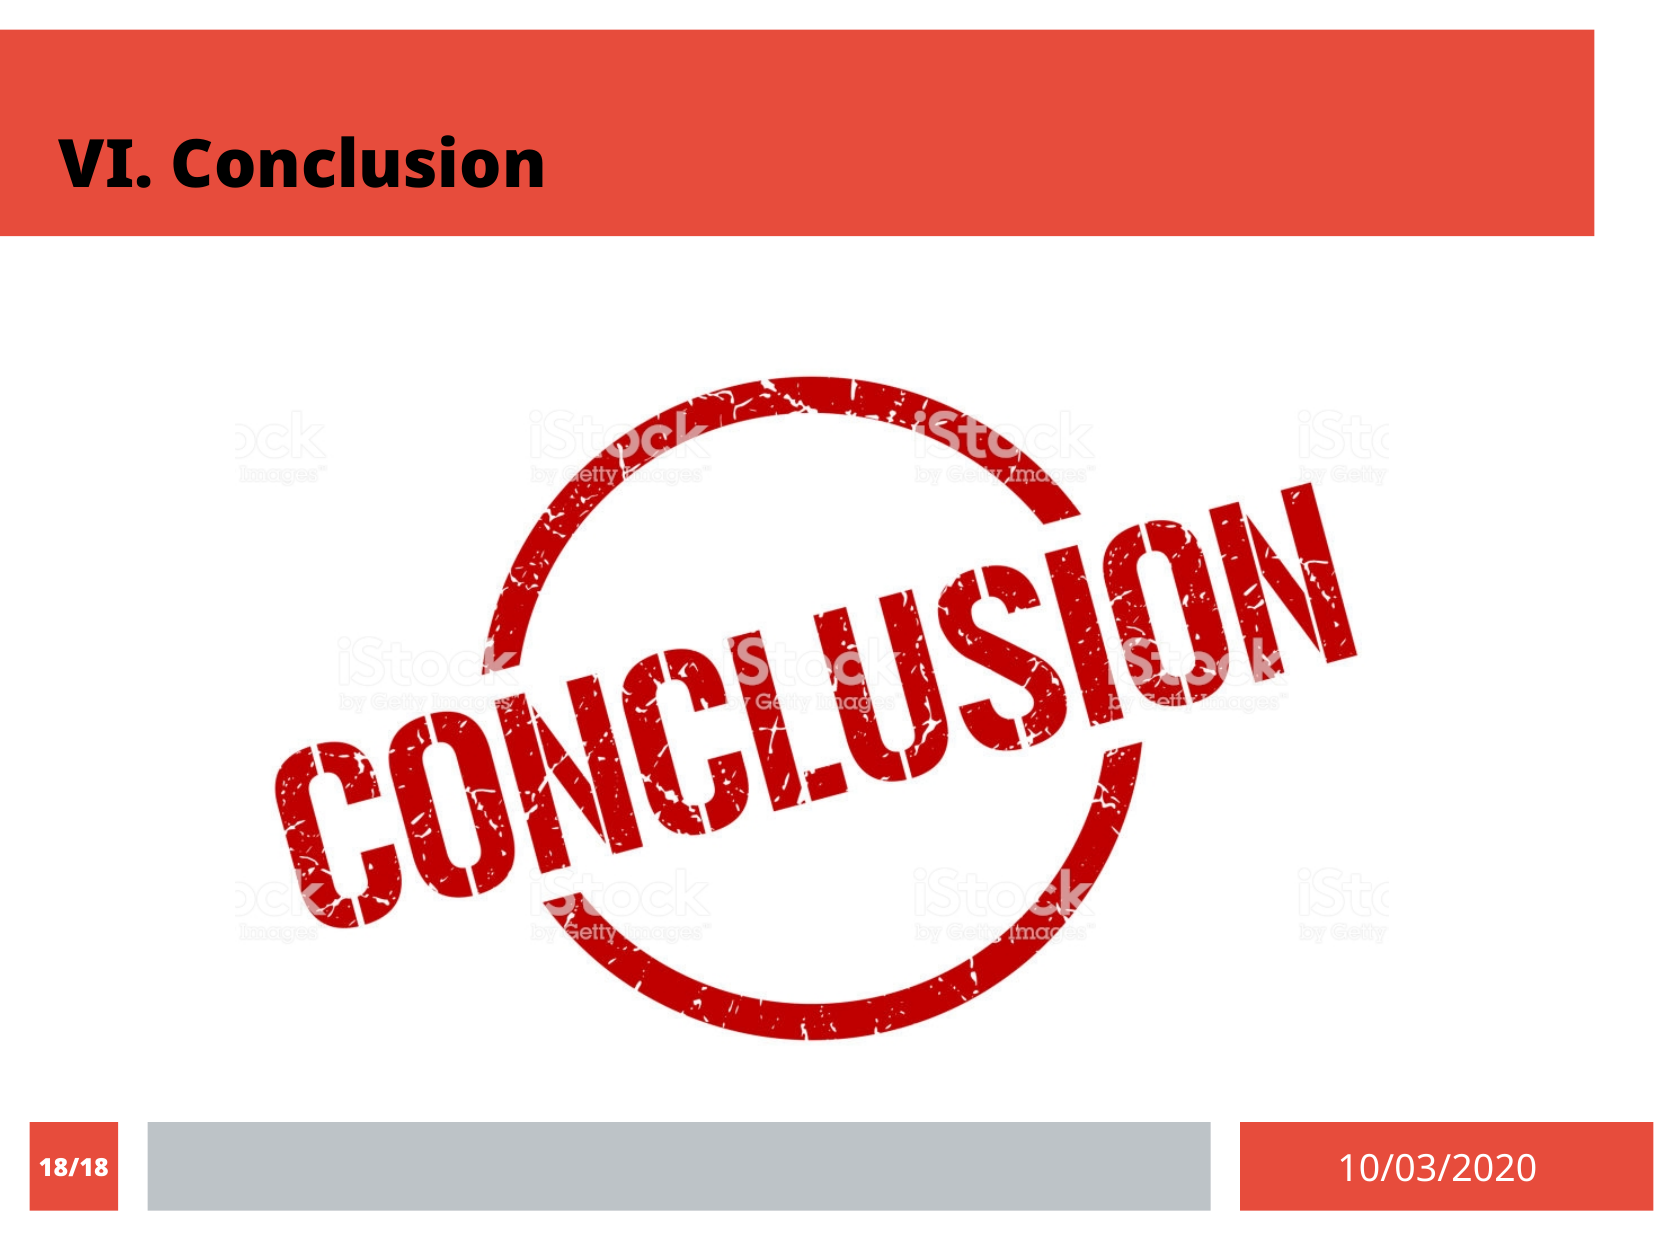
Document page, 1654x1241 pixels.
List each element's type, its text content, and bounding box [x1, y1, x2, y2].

picture [235, 324, 1389, 1093]
title VI. Conclusion [59, 59, 1595, 207]
